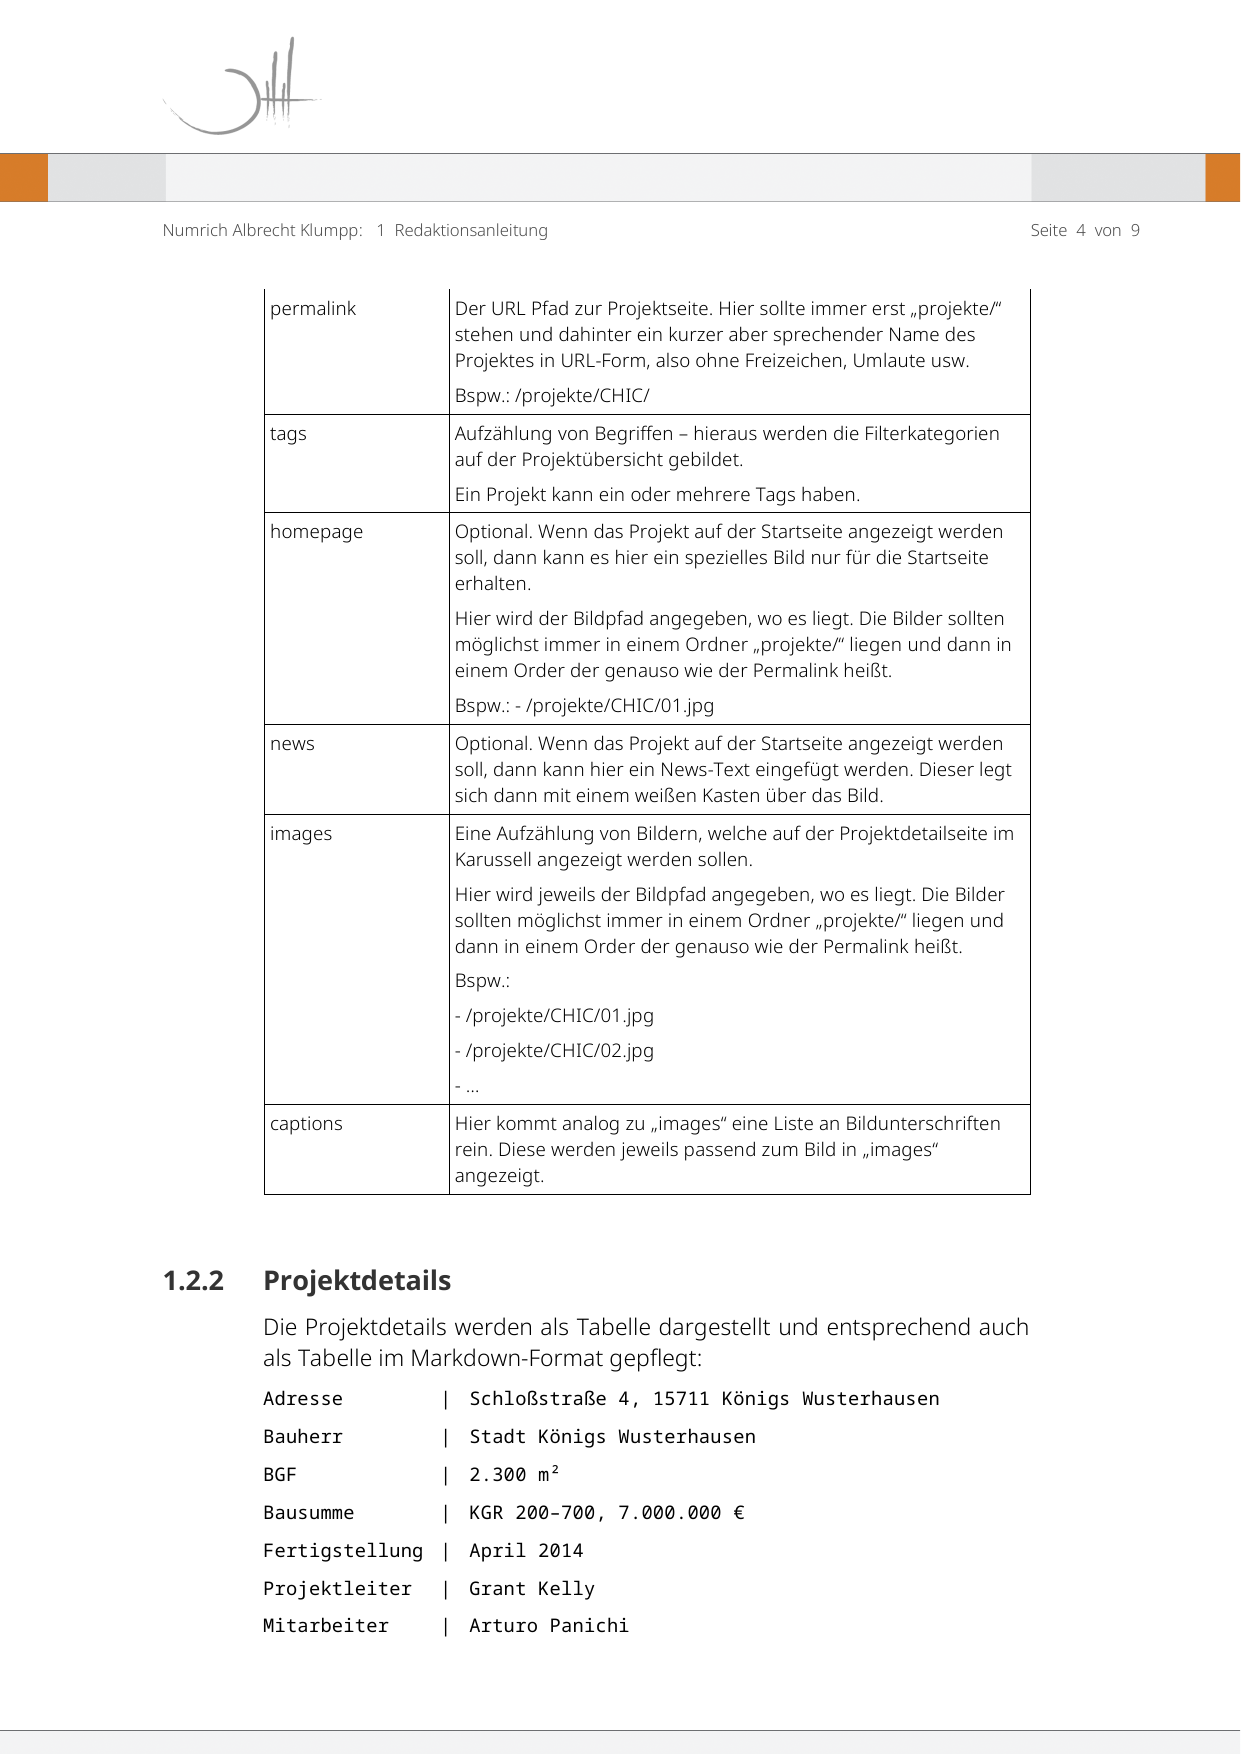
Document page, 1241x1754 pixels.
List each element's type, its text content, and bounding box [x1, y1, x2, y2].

table_cell news [265, 725, 449, 814]
text BGF | 2.300 m² [263, 1461, 1031, 1487]
table_cell tags [265, 415, 449, 512]
picture [162, 35, 322, 136]
table_cell Der URL Pfad zur Projektseite. Hier sollte immer erst „projekte/“ stehen und dahinter ein kurzer aber sprechender Name des Projektes in URL-Form, also ohne Freizeichen, Umlaute usw. Bspw.: /projekte/CHIC/ [450, 289, 1030, 414]
table_cell permalink [265, 289, 449, 414]
text Fertigstellung | April 2014 [263, 1537, 1031, 1563]
table_cell Eine Aufzählung von Bildern, welche auf der Projektdetailseite im Karussell angezeigt werden sollen. Hier wird jeweils der Bildpfad angegeben, wo es liegt. Die Bilder sollten möglichst immer in einem Ordner „projekte/“ liegen und dann in einem Order der genauso wie der Permalink heißt. Bspw.: - /projekte/CHIC/01.jpg - /projekte/CHIC/02.jpg - … [450, 815, 1030, 1104]
table_cell Hier kommt analog zu „images“ eine Liste an Bildunterschriften rein. Diese werden jeweils passend zum Bild in „images“ angezeigt. [450, 1105, 1030, 1194]
text Projektleiter | Grant Kelly [263, 1574, 1031, 1600]
text Die Projektdetails werden als Tabelle dargestellt und entsprechend auch als Tabelle im Markdown-Format gepflegt: [263, 1311, 1031, 1373]
table_cell Optional. Wenn das Projekt auf der Startseite angezeigt werden soll, dann kann es hier ein spezielles Bild nur für die Startseite erhalten. Hier wird der Bildpfad angegeben, wo es liegt. Die Bilder sollten möglichst immer in einem Ordner „projekte/“ liegen und dann in einem Order der genauso wie der Permalink heißt. Bspw.: - /projekte/CHIC/01.jpg [450, 513, 1030, 724]
picture [0, 1730, 1241, 1754]
table_cell Optional. Wenn das Projekt auf der Startseite angezeigt werden soll, dann kann hier ein News-Text eingefügt werden. Dieser legt sich dann mit einem weißen Kasten über das Bild. [450, 725, 1030, 814]
table_cell images [265, 815, 449, 1104]
text Mitarbeiter | Arturo Panichi [263, 1612, 1031, 1638]
table_cell Aufzählung von Begriffen – hieraus werden die Filterkategorien auf der Projektübersicht gebildet. Ein Projekt kann ein oder mehrere Tags haben. [450, 415, 1030, 512]
table_cell captions [265, 1105, 449, 1194]
table_cell homepage [265, 513, 449, 724]
text Adresse | Schloßstraße 4, 15711 Königs Wusterhausen [263, 1385, 1031, 1411]
picture [0, 153, 1241, 202]
subtitle Projektdetails [162, 1261, 1031, 1298]
text Bausumme | KGR 200–700, 7.000.000 € [263, 1499, 1031, 1525]
text Bauherr | Stadt Königs Wusterhausen [263, 1423, 1031, 1449]
